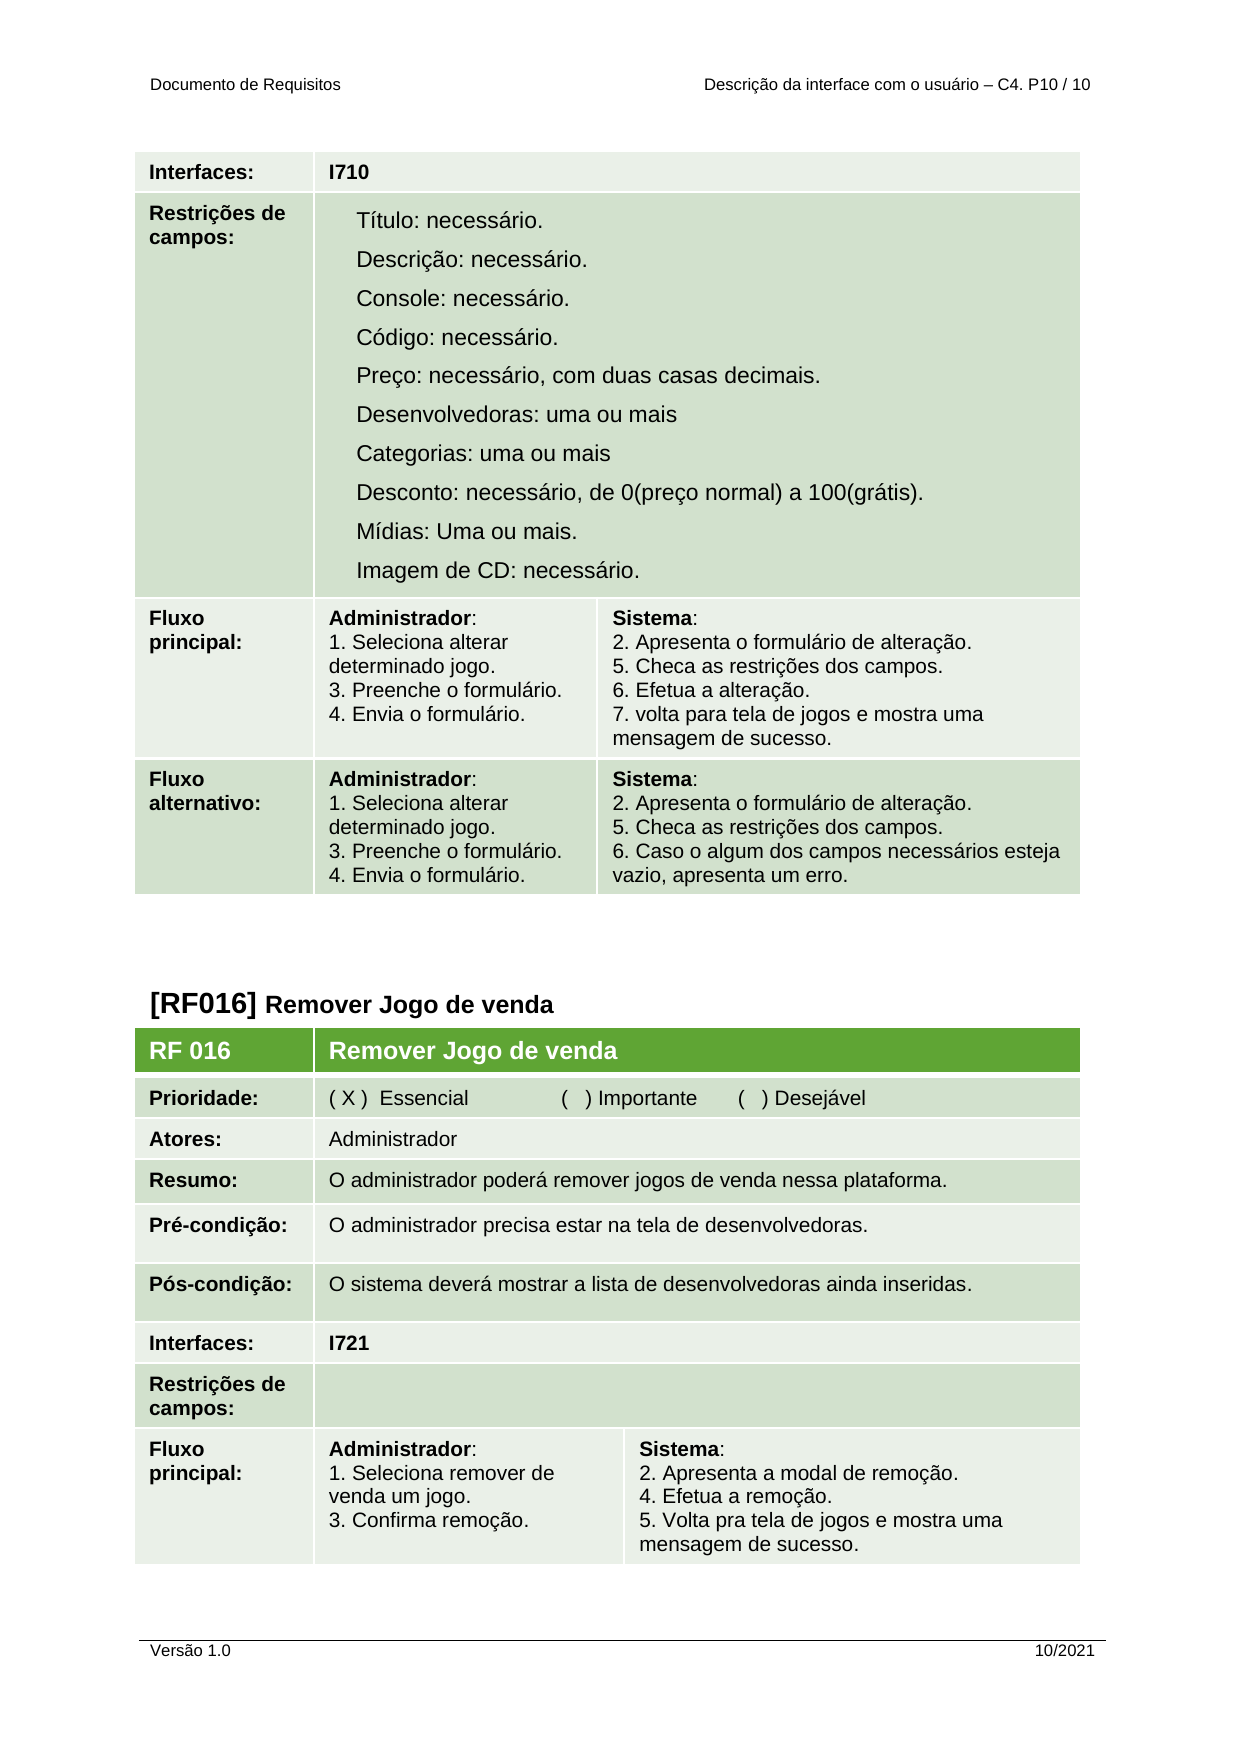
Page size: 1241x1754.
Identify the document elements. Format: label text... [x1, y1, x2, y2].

table_cell I710 [315, 152, 1080, 191]
table_cell Restrições de campos: [135, 1364, 313, 1427]
table_cell O administrador precisa estar na tela de desenvolvedoras. [315, 1205, 1080, 1262]
table_cell Interfaces: [135, 152, 313, 191]
table_cell Título: necessário. Descrição: necessário. Console: necessário. Código: necessário. Preço: necessário, com duas casas decimais. Desenvolvedoras: uma ou mais Categorias: uma ou mais Desconto: necessário, de 0(preço normal) a 100(grátis). Mídias: Uma ou mais. Imagem de CD: necessário. [315, 193, 1080, 597]
table_cell Prioridade: [135, 1078, 313, 1117]
subtitle [RF016] Remover Jogo de venda [150, 986, 1090, 1020]
table_cell Resumo: [135, 1160, 313, 1203]
table_cell Fluxo alternativo: [135, 760, 313, 894]
table_cell Fluxo principal: [135, 1429, 313, 1564]
table_cell Administrador [315, 1119, 1080, 1158]
table_cell Pré-condição: [135, 1205, 313, 1262]
table_cell Administrador: 1. Seleciona remover de venda um jogo. 3. Confirma remoção. [315, 1429, 623, 1564]
table_cell Interfaces: [135, 1323, 313, 1362]
table_cell O sistema deverá mostrar a lista de desenvolvedoras ainda inseridas. [315, 1264, 1080, 1321]
table_cell Sistema: 2. Apresenta o formulário de alteração. 5. Checa as restrições dos campos. 6. Efetua a alteração. 7. volta para tela de jogos e mostra uma mensagem de sucesso. [598, 599, 1080, 757]
table_header RF 016 [135, 1028, 313, 1072]
table_cell O administrador poderá remover jogos de venda nessa plataforma. [315, 1160, 1080, 1203]
table_cell Administrador: 1. Seleciona alterar determinado jogo. 3. Preenche o formulário. 4. Envia o formulário. [315, 760, 596, 894]
table_cell I721 [315, 1323, 1080, 1362]
table_cell Restrições de campos: [135, 193, 313, 597]
table_header Remover Jogo de venda [315, 1028, 1080, 1072]
table_cell Fluxo principal: [135, 599, 313, 757]
table_cell Sistema: 2. Apresenta a modal de remoção. 4. Efetua a remoção. 5. Volta pra tela de jogos e mostra uma mensagem de sucesso. [625, 1429, 1080, 1564]
table_cell [315, 1364, 1080, 1427]
table_cell Administrador: 1. Seleciona alterar determinado jogo. 3. Preenche o formulário. 4. Envia o formulário. [315, 599, 596, 757]
table_cell Sistema: 2. Apresenta o formulário de alteração. 5. Checa as restrições dos campos. 6. Caso o algum dos campos necessários esteja vazio, apresenta um erro. [598, 760, 1080, 894]
table_cell ( X ) Essencial ( ) Importante ( ) Desejável [315, 1078, 1080, 1117]
table_cell Pós-condição: [135, 1264, 313, 1321]
table_cell Atores: [135, 1119, 313, 1158]
